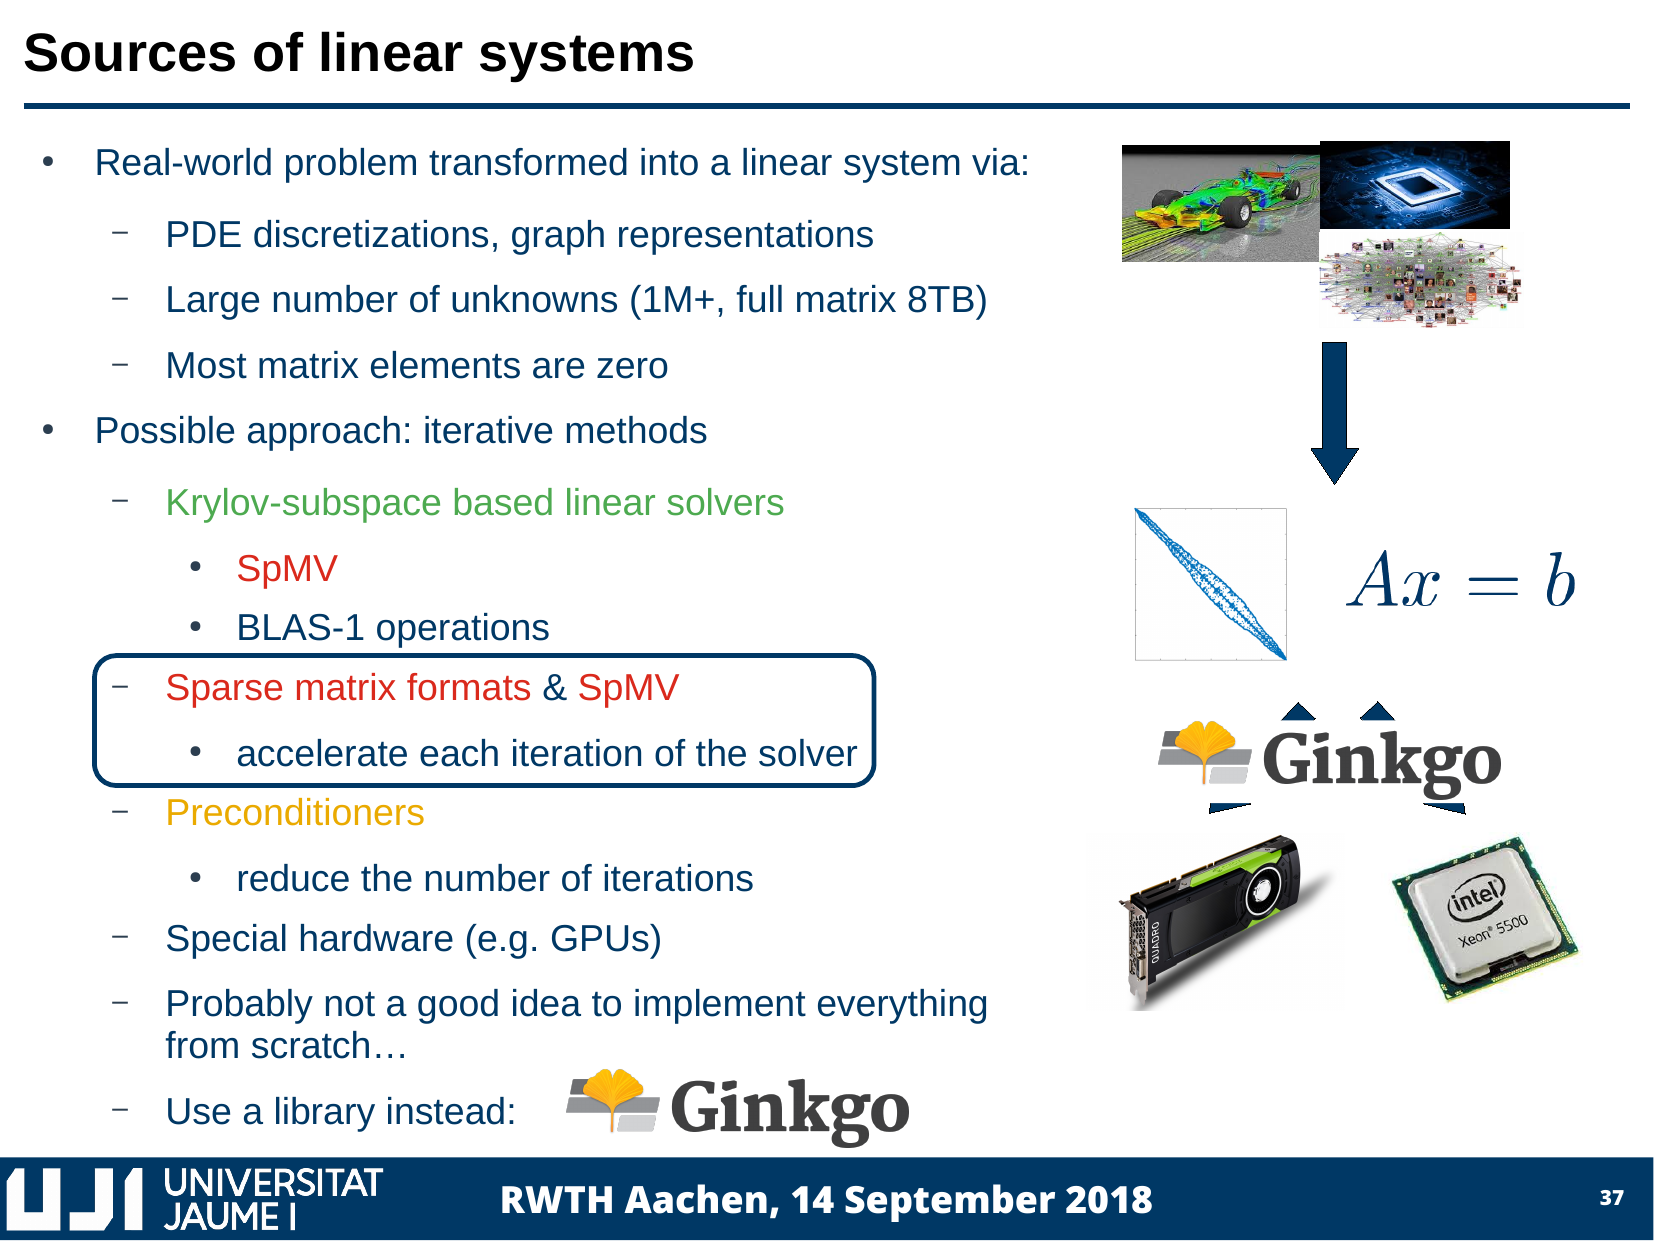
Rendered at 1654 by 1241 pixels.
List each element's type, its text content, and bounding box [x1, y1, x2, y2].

text_box [1360, 701, 1395, 720]
text_box [1145, 720, 1536, 815]
title Sources of linear systems [23, 0, 1630, 107]
picture [0, 1158, 390, 1241]
picture [1158, 720, 1501, 800]
text_box [1311, 342, 1359, 485]
list Real-world problem transformed into a linear system via: PDE discretizations, graph representations Large number of unknowns (1M+, full matrix 8TB) Most matrix elements are zero Possible approach: iterative methods Krylov-subspace based linear solvers SpMV BLAS-1 operations Sparse matrix formats & SpMV accelerate each iteration of the solver Preconditioners reduce the number of iterations Special hardware (e.g. GPUs) Probably not a good idea to implement everything from scratch… Use a library instead: [23, 141, 1040, 1158]
picture [566, 1068, 909, 1148]
text_box [1281, 702, 1316, 720]
picture [1134, 507, 1288, 662]
picture [1381, 832, 1588, 1004]
picture [1346, 550, 1575, 606]
picture [1122, 141, 1524, 328]
picture [1086, 833, 1345, 1011]
